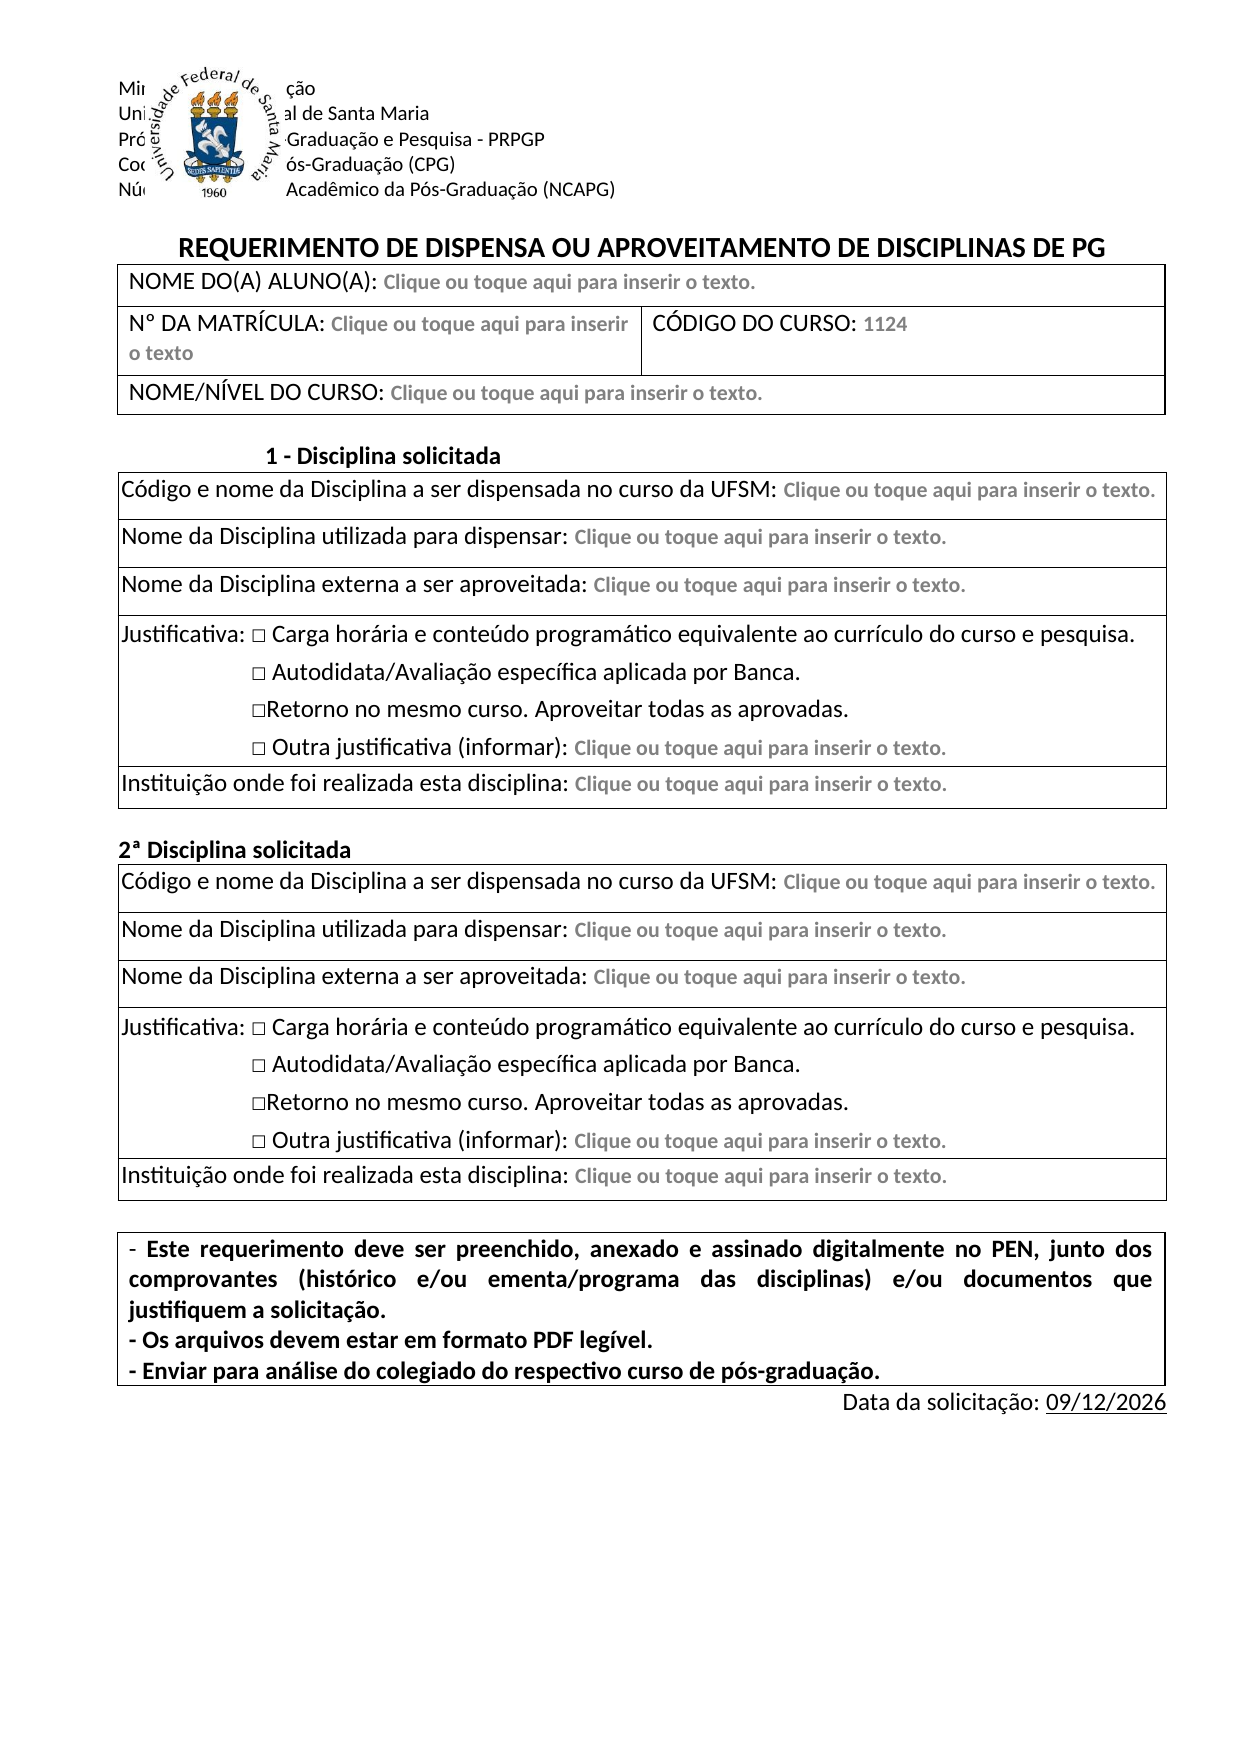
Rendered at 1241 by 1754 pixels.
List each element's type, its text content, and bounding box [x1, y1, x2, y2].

table_cell NOME/NÍVEL DO CURSO: Clique ou toque aqui para inserir o texto. [118, 376, 1164, 414]
table_header - Este requerimento deve ser preenchido, anexado e assinado digitalmente no PEN, junto dos comprovantes (histórico e/ou ementa/programa das disciplinas) e/ou documentos que justifiquem a solicitação. - Os arquivos devem estar em formato PDF legível. - Enviar para análise do colegiado do respectivo curso de pós-graduação. [118, 1233, 1164, 1385]
table_header NOME DO(A) ALUNO(A): Clique ou toque aqui para inserir o texto. [118, 265, 1164, 306]
table_cell Nº DA MATRÍCULA: Clique ou toque aqui para inserir o texto [118, 307, 641, 375]
table_header Código e nome da Disciplina a ser dispensada no curso da UFSM: Clique ou toque aqui para inserir o texto. [119, 865, 1166, 912]
table_cell Instituição onde foi realizada esta disciplina: Clique ou toque aqui para inserir o texto. [119, 1159, 1166, 1200]
text REQUERIMENTO DE DISPENSA OU APROVEITAMENTO DE DISCIPLINAS DE PG [118, 229, 1166, 264]
table_cell Nome da Disciplina utilizada para dispensar: Clique ou toque aqui para inserir o texto. [119, 520, 1166, 567]
text 1 - Disciplina solicitada [117, 440, 1167, 470]
text 2ª Disciplina solicitada [118, 834, 1166, 864]
table_cell Justificativa: ☐ Carga horária e conteúdo programático equivalente ao currículo do curso e pesquisa. ☐ Autodidata/Avaliação específica aplicada por Banca. ☐Retorno no mesmo curso. Aproveitar todas as aprovadas. ☐ Outra justificativa (informar): Clique ou toque aqui para inserir o texto. [119, 616, 1166, 766]
table_cell CÓDIGO DO CURSO: 1124 [642, 307, 1164, 375]
table_cell Instituição onde foi realizada esta disciplina: Clique ou toque aqui para inserir o texto. [119, 767, 1166, 808]
text Data da solicitação: 26/05/2023 [117, 1386, 1166, 1417]
table_cell Nome da Disciplina externa a ser aproveitada: Clique ou toque aqui para inserir o texto. [119, 568, 1166, 614]
table_cell Justificativa: ☐ Carga horária e conteúdo programático equivalente ao currículo do curso e pesquisa. ☐ Autodidata/Avaliação específica aplicada por Banca. ☐Retorno no mesmo curso. Aproveitar todas as aprovadas. ☐ Outra justificativa (informar): Clique ou toque aqui para inserir o texto. [119, 1008, 1166, 1158]
table_cell Nome da Disciplina utilizada para dispensar: Clique ou toque aqui para inserir o texto. [119, 913, 1166, 959]
table_header Código e nome da Disciplina a ser dispensada no curso da UFSM: Clique ou toque aqui para inserir o texto. [119, 473, 1166, 519]
table_cell Nome da Disciplina externa a ser aproveitada: Clique ou toque aqui para inserir o texto. [119, 961, 1166, 1007]
